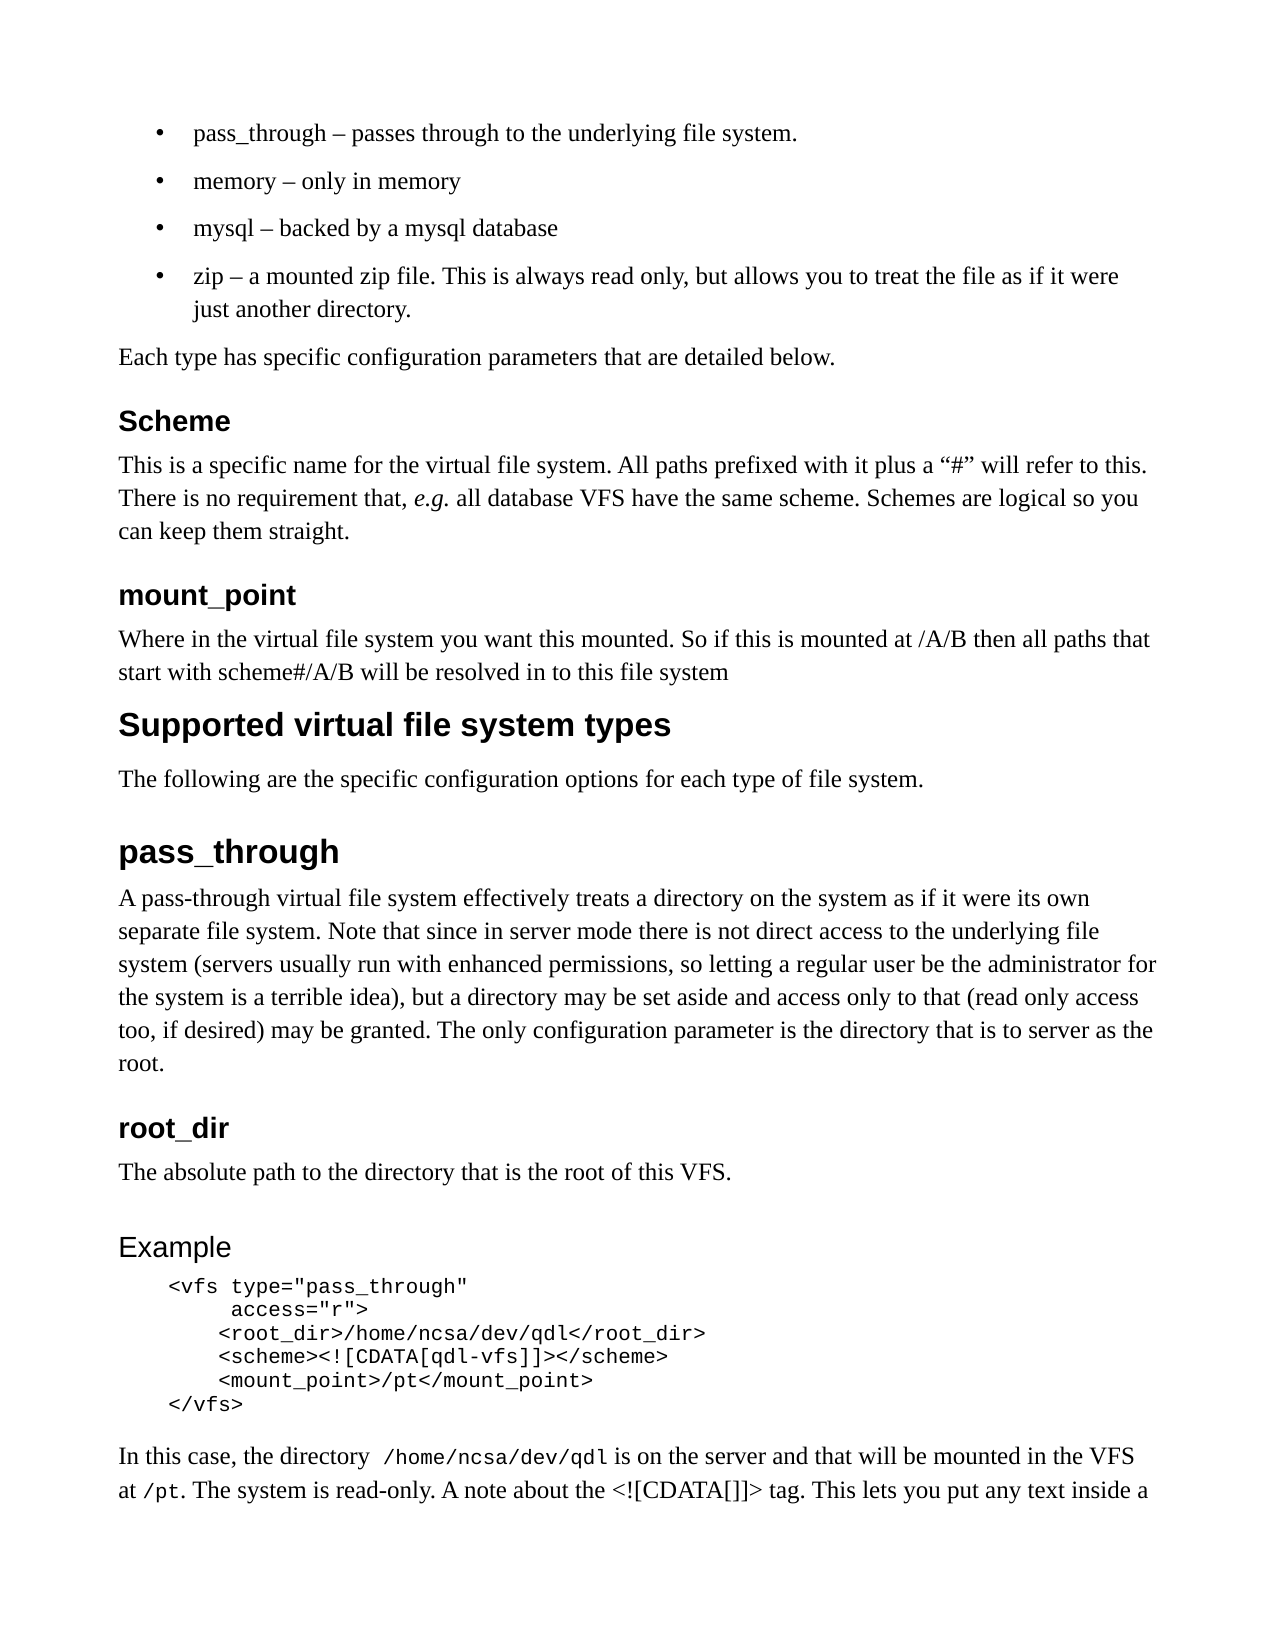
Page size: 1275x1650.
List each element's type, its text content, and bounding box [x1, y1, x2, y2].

subtitle Example [118, 1229, 1157, 1263]
subtitle mount_point [118, 578, 1157, 612]
text <vfs type="pass_through" [118, 1276, 1157, 1299]
list memory – only in memory [156, 166, 1157, 194]
subtitle Scheme [118, 404, 1157, 437]
text access="r"> [118, 1299, 1157, 1323]
text A pass-through virtual file system effectively treats a directory on the system as if it were its own separate file system. Note that since in server mode there is not direct access to the underlying file system (servers usually run with enhanced permissions, so letting a regular user be the administrator for the system is a terrible idea), but a directory may be set aside and access only to that (read only access too, if desired) may be granted. The only configuration parameter is the directory that is to server as the root. [118, 883, 1157, 1077]
text The absolute path to the directory that is the root of this VFS. [118, 1157, 1157, 1186]
text Where in the virtual file system you want this mounted. So if this is mounted at /A/B then all paths that start with scheme#/A/B will be resolved in to this file system [118, 624, 1157, 686]
text Each type has specific configuration parameters that are detailed below. [118, 342, 1157, 370]
subtitle root_dir [118, 1111, 1157, 1144]
text <mount_point>/pt</mount_point> [118, 1370, 1157, 1394]
text In this case, the directory /home/ncsa/dev/qdl is on the server and that will be mounted in the VFS at /pt. The system is read-only. A note about the <![CDATA[]]> tag. This lets you put any text inside a [118, 1441, 1157, 1504]
list mysql – backed by a mysql database [156, 213, 1157, 242]
subtitle pass_through [118, 832, 1157, 871]
list zip – a mounted zip file. This is always read only, but allows you to treat the file as if it were just another directory. [156, 261, 1157, 323]
list pass_through – passes through to the underlying file system. [156, 118, 1157, 147]
text <scheme><![CDATA[qdl-vfs]]></scheme> [118, 1347, 1157, 1370]
text The following are the specific configuration options for each type of file system. [118, 764, 1157, 793]
text Supported virtual file system types [118, 705, 1157, 743]
text </vfs> [118, 1394, 1157, 1441]
text <root_dir>/home/ncsa/dev/qdl</root_dir> [118, 1323, 1157, 1347]
text This is a specific name for the virtual file system. All paths prefixed with it plus a “#” will refer to this. There is no requirement that, e.g. all database VFS have the same scheme. Schemes are logical so you can keep them straight. [118, 450, 1157, 545]
